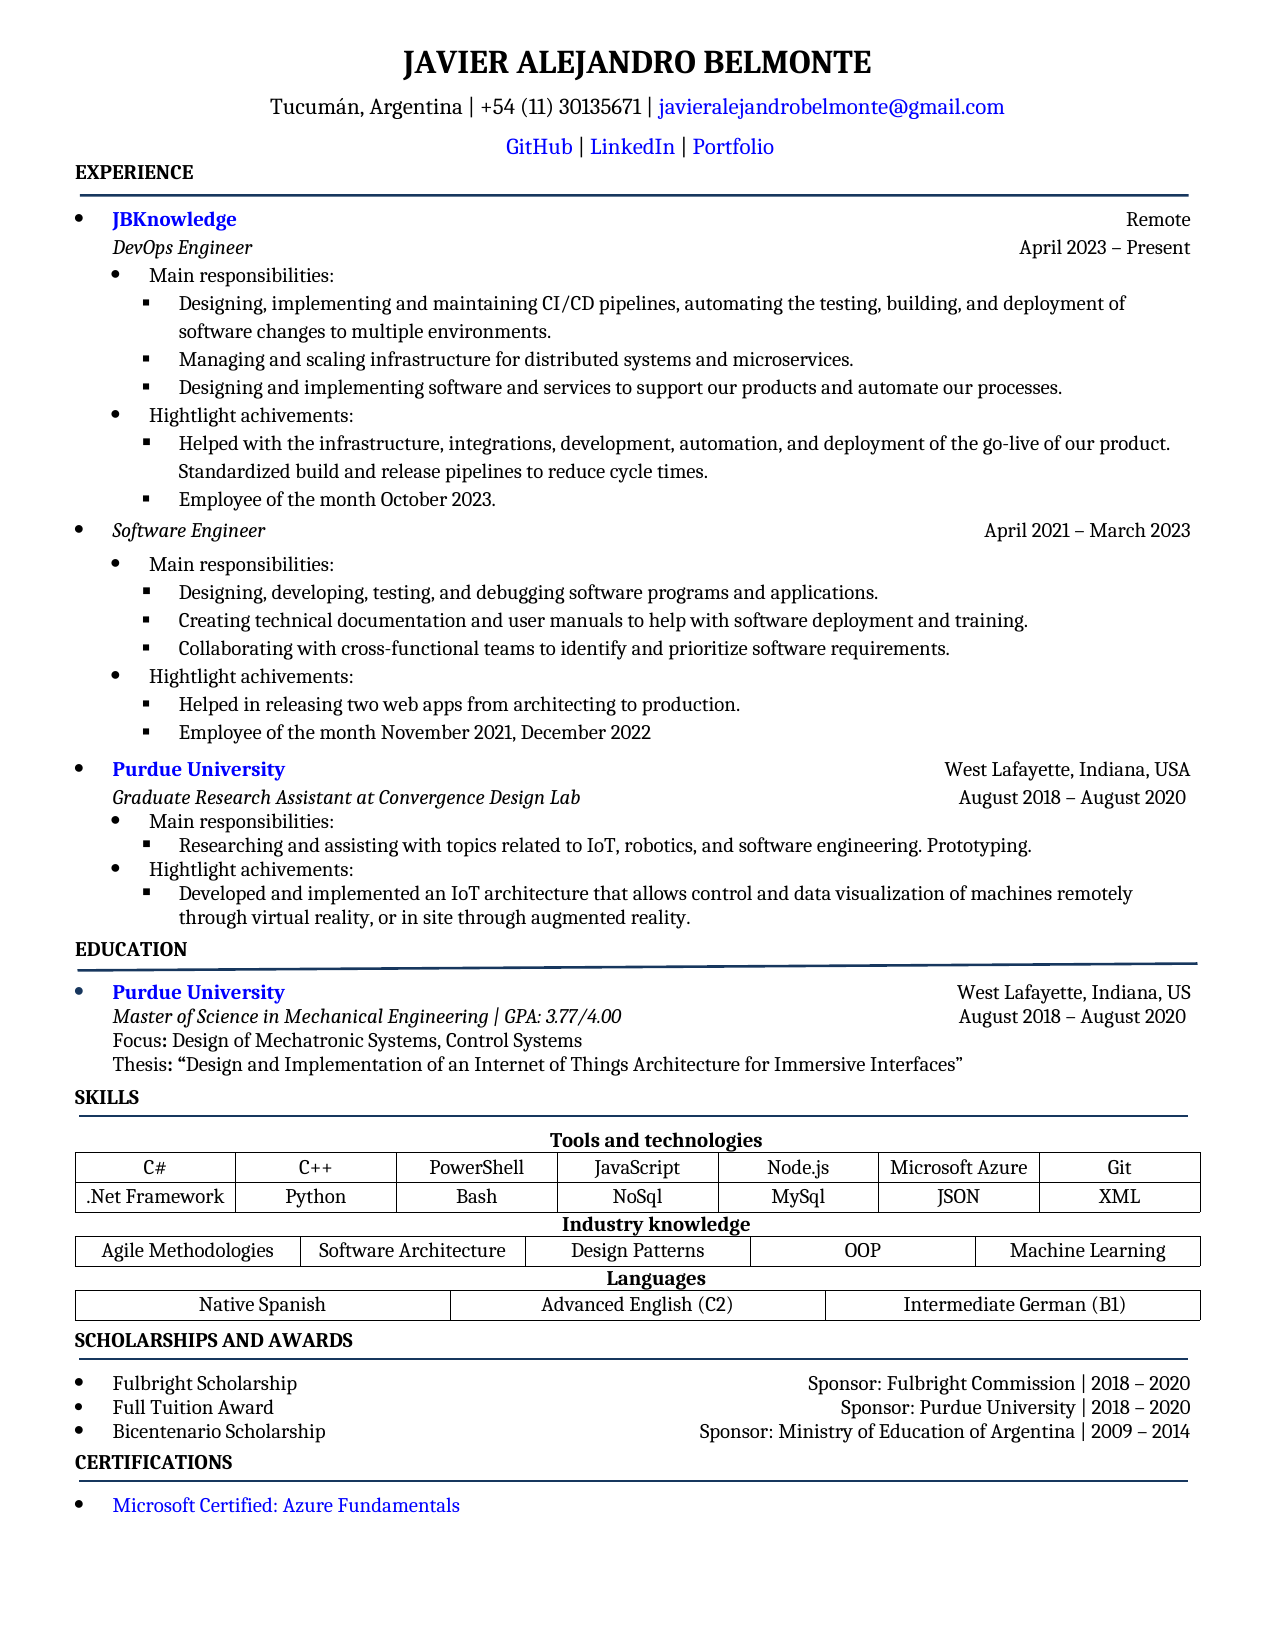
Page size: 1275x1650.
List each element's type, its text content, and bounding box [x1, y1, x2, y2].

list Industry knowledge [75, 1213, 1200, 1236]
list Hightlight achivements: [111, 400, 1200, 428]
list Languages [75, 1267, 1200, 1290]
subtitle Developed and implemented an IoT architecture that allows control and data visualization of machines remotely through virtual reality, or in site through augmented reality. [141, 882, 1200, 929]
list Hightlight achivements: [111, 661, 1200, 689]
table_cell Python [236, 1183, 396, 1212]
subtitle EXPERIENCE [75, 161, 1200, 185]
subtitle SCHOLARSHIPS AND AWARDS [75, 1329, 1200, 1353]
table_header Node.js [719, 1153, 878, 1182]
table_header Git [1040, 1153, 1200, 1182]
subtitle CERTIFICATIONS [75, 1451, 1200, 1474]
table_header Intermediate German (B1) [826, 1291, 1200, 1320]
list Helped in releasing two web apps from architecting to production. [141, 689, 1200, 717]
list Employee of the month October 2023. [141, 484, 1200, 512]
table_cell NoSql [558, 1183, 718, 1212]
table_header Machine Learning [976, 1237, 1200, 1266]
list Bicentenario Scholarship Sponsor: Ministry of Education of Argentina | 2009 – 2014 [75, 1419, 1200, 1443]
subtitle Main responsibilities: [111, 810, 1200, 834]
table_header C# [76, 1153, 235, 1182]
table_cell JSON [879, 1183, 1039, 1212]
table_header Software Architecture [301, 1237, 525, 1266]
table_header Advanced English (C2) [451, 1291, 825, 1320]
table_cell XML [1040, 1183, 1200, 1212]
text Tucumán, Argentina | +54 (11) 30135671 | javieralejandrobelmonte@gmail.com [75, 89, 1200, 121]
table_header Design Patterns [526, 1237, 750, 1266]
list Managing and scaling infrastructure for distributed systems and microservices. [141, 344, 1200, 372]
list Microsoft Certified: Azure Fundamentals [75, 1493, 1200, 1517]
table_header JavaScript [558, 1153, 718, 1182]
list Main responsibilities: [111, 549, 1200, 577]
table_header Native Spanish [76, 1291, 450, 1320]
table_cell MySql [719, 1183, 878, 1212]
table_header OOP [751, 1237, 975, 1266]
subtitle EDUCATION [75, 938, 1200, 962]
list Designing, developing, testing, and debugging software programs and applications. [141, 577, 1200, 605]
list Helped with the infrastructure, integrations, development, automation, and deployment of the go-live of our product. Standardized build and release pipelines to reduce cycle times. [141, 428, 1200, 484]
list Main responsibilities: [111, 260, 1200, 288]
table_header PowerShell [397, 1153, 557, 1182]
list Employee of the month November 2021, December 2022 [141, 717, 1200, 745]
text Focus: Design of Mechatronic Systems, Control Systems [112, 1029, 1200, 1053]
table_header Microsoft Azure [879, 1153, 1039, 1182]
text GitHub | LinkedIn | Portfolio [75, 129, 1200, 161]
list Designing, implementing and maintaining CI/CD pipelines, automating the testing, building, and deployment of software changes to multiple environments. [141, 288, 1200, 344]
table_header Agile Methodologies [76, 1237, 300, 1266]
list JBKnowledge Remote DevOps Engineer April 2023 – Present [75, 204, 1200, 260]
list Fulbright Scholarship Sponsor: Fulbright Commission | 2018 – 2020 [75, 1372, 1200, 1396]
subtitle SKILLS [75, 1085, 1200, 1109]
text JAVIER ALEJANDRO BELMONTE [75, 48, 1200, 80]
list Purdue University West Lafayette, Indiana, US Master of Science in Mechanical Engineering | GPA: 3.77/4.00 August 2018 – August 2020 [75, 981, 1200, 1029]
table_cell .Net Framework [76, 1183, 235, 1212]
subtitle Researching and assisting with topics related to IoT, robotics, and software engineering. Prototyping. [141, 834, 1200, 858]
table_header C++ [236, 1153, 396, 1182]
list Software Engineer April 2021 – March 2023 [75, 519, 1200, 543]
list Designing and implementing software and services to support our products and automate our processes. [141, 372, 1200, 400]
list Creating technical documentation and user manuals to help with software deployment and training. [141, 605, 1200, 633]
subtitle Hightlight achivements: [111, 858, 1200, 882]
text Thesis: “Design and Implementation of an Internet of Things Architecture for Immersive Interfaces” [112, 1053, 1200, 1077]
list Full Tuition Award Sponsor: Purdue University | 2018 – 2020 [75, 1396, 1200, 1419]
list Purdue University West Lafayette, Indiana, USA Graduate Research Assistant at Convergence Design Lab August 2018 – August 2020 [75, 754, 1200, 810]
table_cell Bash [397, 1183, 557, 1212]
list Tools and technologies [75, 1128, 1200, 1152]
list Collaborating with cross-functional teams to identify and prioritize software requirements. [141, 633, 1200, 661]
